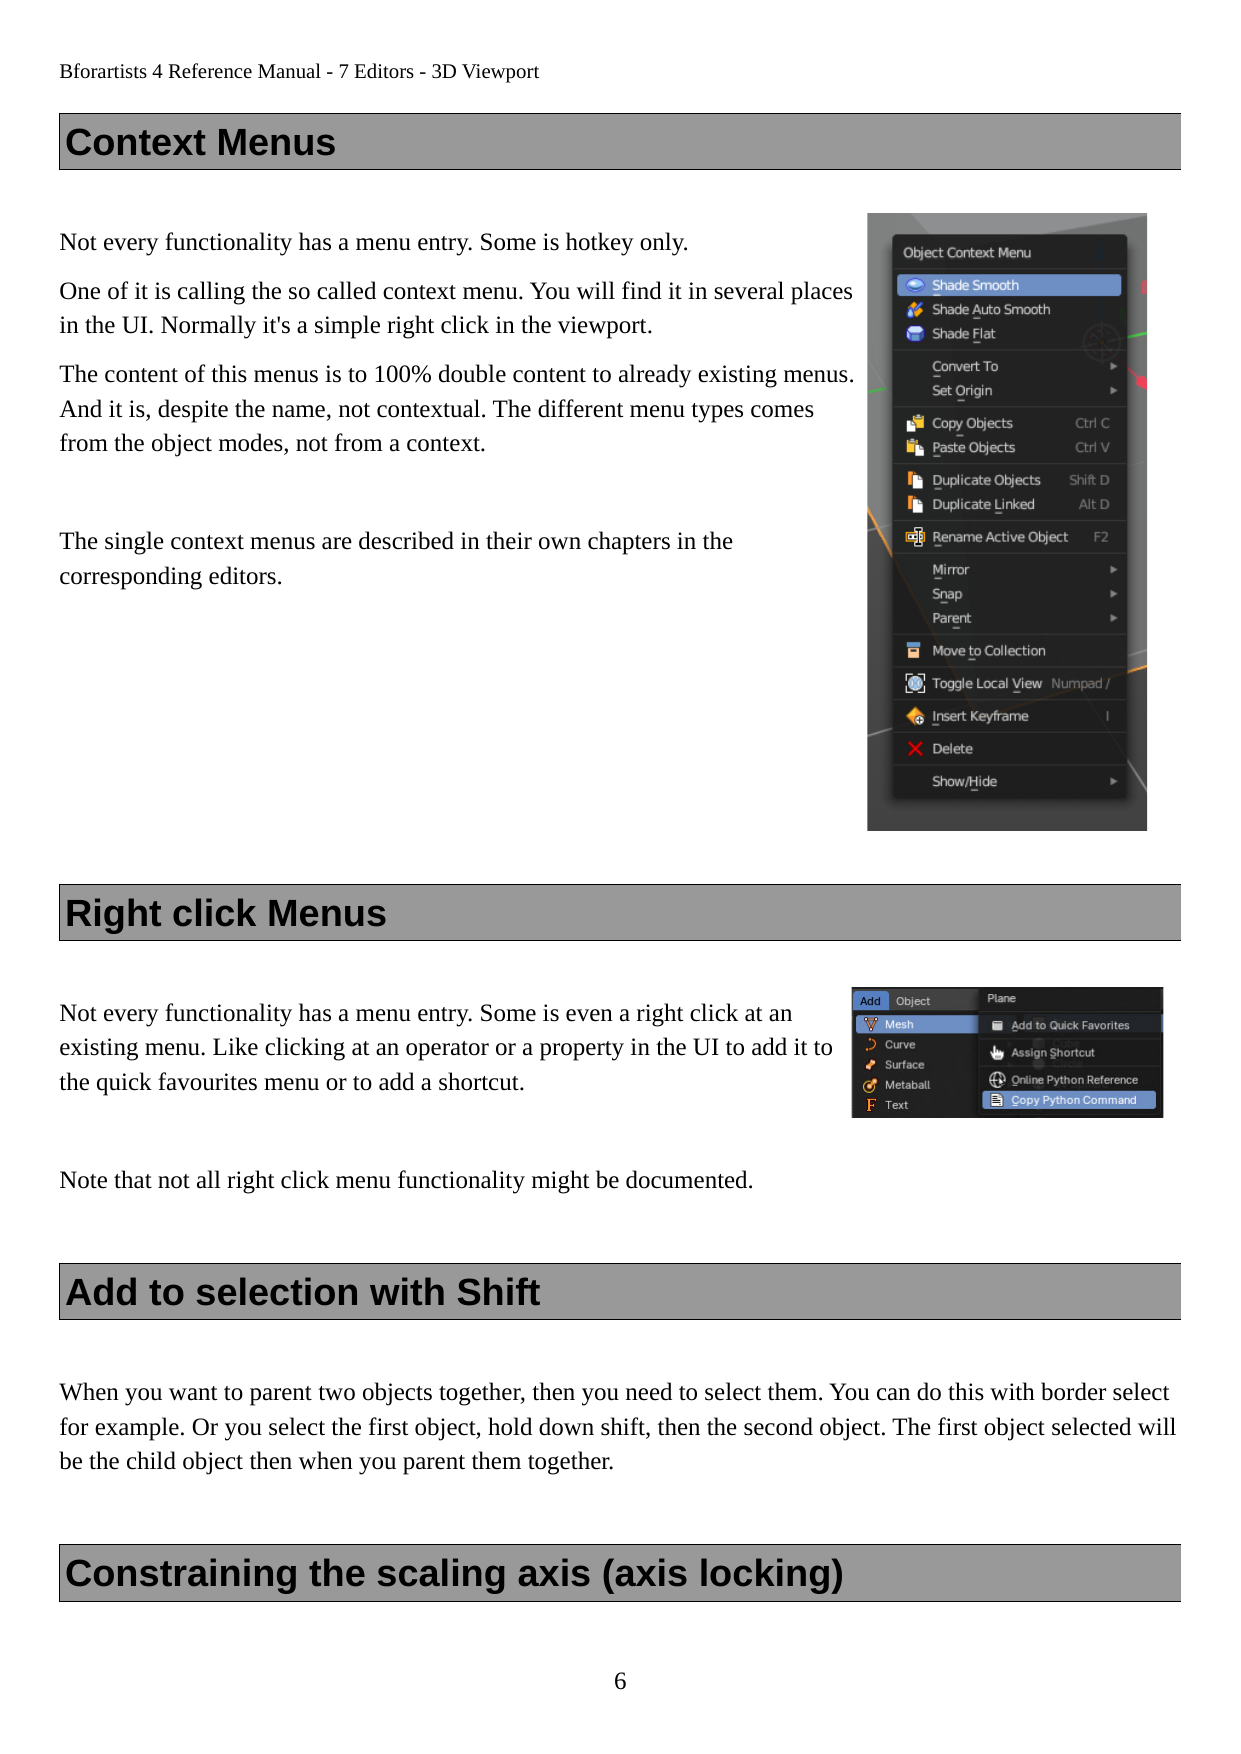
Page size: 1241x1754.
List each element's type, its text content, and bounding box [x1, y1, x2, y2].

text The content of this menus is to 100% double content to already existing menus. And it is, despite the name, not contextual. The different menu types comes from the object modes, not from a context. [59, 359, 867, 457]
table_header Right click Menus [60, 885, 1181, 940]
text One of it is calling the so called context menu. You will find it in several places in the UI. Normally it's a simple right click in the viewport. [59, 276, 867, 339]
picture [851, 987, 1164, 1118]
text The single context menus are described in their own chapters in the corresponding editors. [59, 526, 867, 589]
table_header Constraining the scaling axis (axis locking) [60, 1545, 1181, 1601]
text Note that not all right click menu functionality might be documented. [59, 1165, 1181, 1194]
text Not every functionality has a menu entry. Some is hotkey only. [59, 227, 867, 255]
text Not every functionality has a menu entry. Some is even a right click at an existing menu. Like clicking at an operator or a property in the UI to add it to the quick favourites menu or to add a shortcut. [59, 998, 851, 1096]
text [1148, 526, 1181, 589]
text When you want to parent two objects together, then you need to select them. You can do this with border select for example. Or you select the first object, hold down shift, then the second object. The first object selected will be the child object then when you parent them together. [59, 1377, 1181, 1475]
table_header Context Menus [60, 114, 1181, 169]
picture [867, 213, 1148, 831]
table_header Add to selection with Shift [60, 1264, 1181, 1319]
